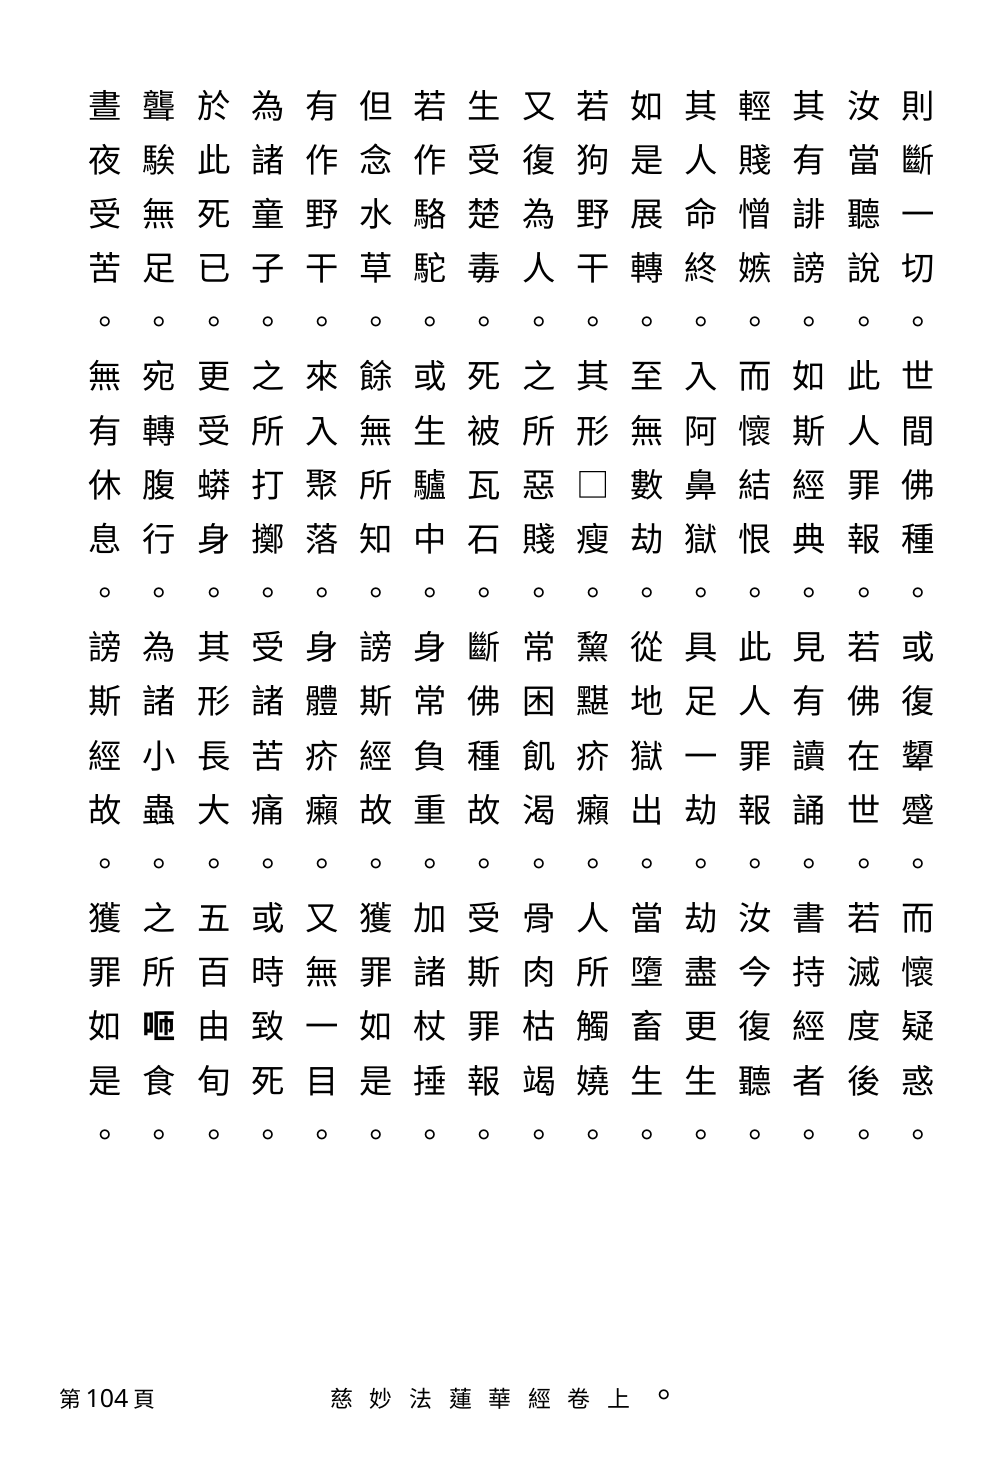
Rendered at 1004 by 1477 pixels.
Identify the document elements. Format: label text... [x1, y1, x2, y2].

text 其人命終。入阿鼻獄。具足一劫。劫盡更生。 [674, 88, 728, 1363]
text 則斷一切。世間佛種。或復顰蹙。而懷疑惑。 [891, 88, 945, 1363]
text 若狗野干。其形□瘦。黧黮疥癩。人所觸嬈。 [566, 88, 620, 1363]
text 有作野干。來入聚落。身體疥癩。又無一目。 [295, 88, 349, 1363]
text 又復為人。之所惡賤。常困飢渴。骨肉枯竭。 [512, 88, 566, 1363]
text 聾騃無足。宛轉腹行。為諸小蟲。之所咂食。 [132, 88, 187, 1363]
text 輕賤憎嫉。而懷結恨。此人罪報。汝今復聽。 [728, 88, 782, 1363]
text 生受楚毒。死被瓦石。斷佛種故。受斯罪報。 [457, 88, 512, 1363]
text 但念水草。餘無所知。謗斯經故。獲罪如是。 [349, 88, 403, 1363]
text 如是展轉。至無數劫。從地獄出。當墮畜生。 [620, 88, 674, 1363]
text 晝夜受苦。無有休息。謗斯經故。獲罪如是。 [78, 88, 132, 1363]
text 為諸童子。之所打擲。受諸苦痛。或時致死。 [241, 88, 295, 1363]
text 於此死已。更受蟒身。其形長大。五百由旬。 [187, 88, 241, 1363]
text 若作駱駝。或生驢中。身常負重。加諸杖捶。 [403, 88, 457, 1363]
text 汝當聽說。此人罪報。若佛在世。若滅度後。 [837, 88, 891, 1363]
text 其有誹謗。如斯經典。見有讀誦。書持經者。 [782, 88, 837, 1363]
